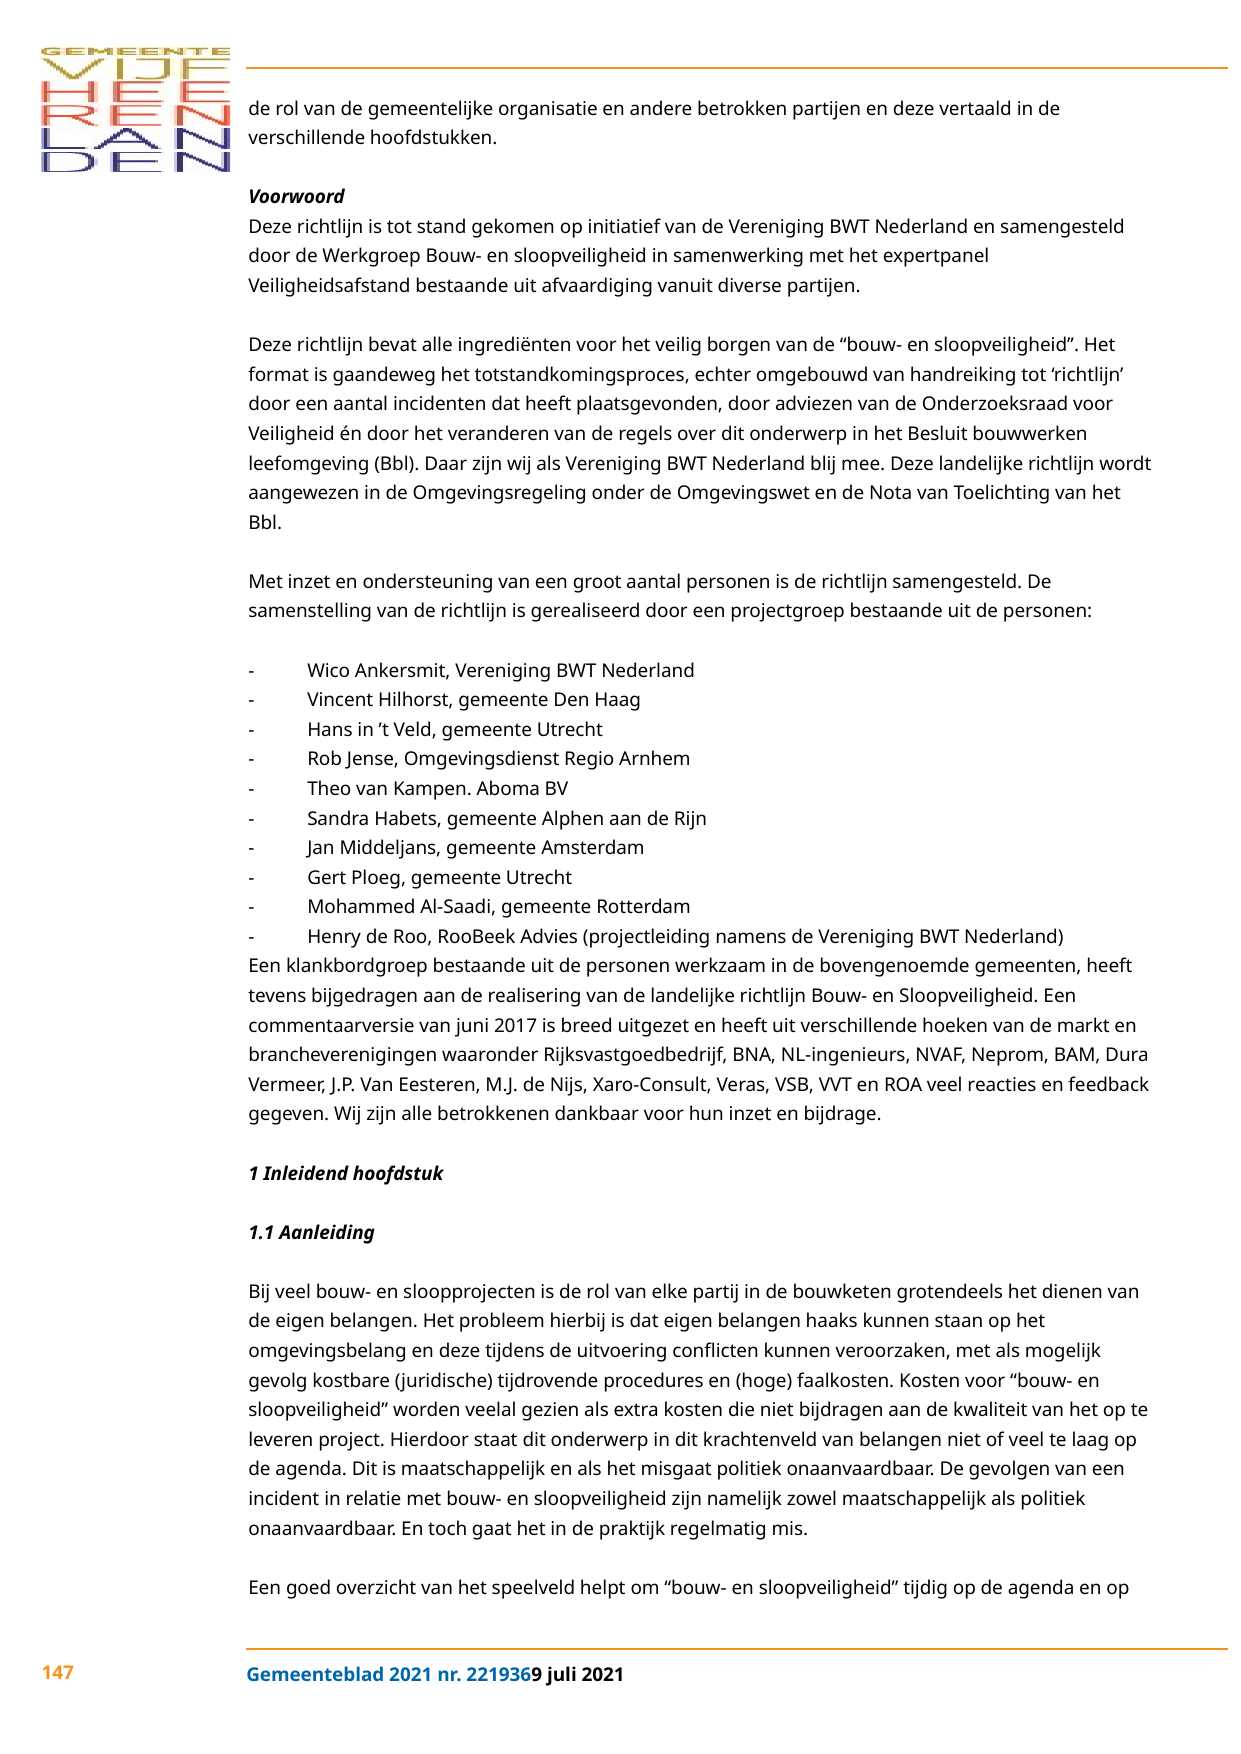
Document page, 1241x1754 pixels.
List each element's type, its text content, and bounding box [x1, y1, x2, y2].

list Vincent Hilhorst, gemeente Den Haag [248, 686, 1152, 712]
text 1.1 Aanleiding [248, 1219, 1152, 1245]
text de rol van de gemeentelijke organisatie en andere betrokken partijen en deze vertaald in de verschillende hoofdstukken. [248, 95, 1152, 150]
list Henry de Roo, RooBeek Advies (projectleiding namens de Vereniging BWT Nederland) [248, 923, 1152, 949]
list Jan Middeljans, gemeente Amsterdam [248, 834, 1152, 860]
text Een klankbordgroep bestaande uit de personen werkzaam in de bovengenoemde gemeenten, heeft tevens bijgedragen aan de realisering van de landelijke richtlijn Bouw- en Sloopveiligheid. Een commentaarversie van juni 2017 is breed uitgezet en heeft uit verschillende hoeken van de markt en brancheverenigingen waaronder Rijksvastgoedbedrijf, BNA, NL-ingenieurs, NVAF, Neprom, BAM, Dura Vermeer, J.P. Van Eesteren, M.J. de Nijs, Xaro-Consult, Veras, VSB, VVT en ROA veel reacties en feedback gegeven. Wij zijn alle betrokkenen dankbaar voor hun inzet en bijdrage. [248, 953, 1152, 1126]
list Rob Jense, Omgevingsdienst Regio Arnhem [248, 746, 1152, 771]
text Bij veel bouw- en sloopprojecten is de rol van elke partij in de bouwketen grotendeels het dienen van de eigen belangen. Het probleem hierbij is dat eigen belangen haaks kunnen staan op het omgevingsbelang en deze tijdens de uitvoering conflicten kunnen veroorzaken, met als mogelijk gevolg kostbare (juridische) tijdrovende procedures en (hoge) faalkosten. Kosten voor “bouw- en sloopveiligheid” worden veelal gezien als extra kosten die niet bijdragen aan de kwaliteit van het op te leveren project. Hierdoor staat dit onderwerp in dit krachtenveld van belangen niet of veel te laag op de agenda. Dit is maatschappelijk en als het misgaat politiek onaanvaardbaar. De gevolgen van een incident in relatie met bouw- en sloopveiligheid zijn namelijk zowel maatschappelijk als politiek onaanvaardbaar. En toch gaat het in de praktijk regelmatig mis. [248, 1278, 1152, 1541]
list Wico Ankersmit, Vereniging BWT Nederland [248, 657, 1152, 683]
text Een goed overzicht van het speelveld helpt om “bouw- en sloopveiligheid” tijdig op de agenda en op [248, 1574, 1152, 1600]
text 1 Inleidend hoofdstuk [248, 1160, 1152, 1186]
text Deze richtlijn is tot stand gekomen op initiatief van de Vereniging BWT Nederland en samengesteld door de Werkgroep Bouw- en sloopveiligheid in samenwerking met het expertpanel Veiligheidsafstand bestaande uit afvaardiging vanuit diverse partijen. [248, 213, 1152, 298]
text Met inzet en ondersteuning van een groot aantal personen is de richtlijn samengesteld. De samenstelling van de richtlijn is gerealiseerd door een projectgroep bestaande uit de personen: [248, 568, 1152, 623]
text Deze richtlijn bevat alle ingrediënten voor het veilig borgen van de “bouw- en sloopveiligheid”. Het format is gaandeweg het totstandkomingsproces, echter omgebouwd van handreiking tot ‘richtlijn’ door een aantal incidenten dat heeft plaatsgevonden, door adviezen van de Onderzoeksraad voor Veiligheid én door het veranderen van de regels over dit onderwerp in het Besluit bouwwerken leefomgeving (Bbl). Daar zijn wij als Vereniging BWT Nederland blij mee. Deze landelijke richtlijn wordt aangewezen in de Omgevingsregeling onder de Omgevingswet en de Nota van Toelichting van het Bbl. [248, 331, 1152, 535]
list Sandra Habets, gemeente Alphen aan de Rijn [248, 805, 1152, 831]
picture [41, 47, 231, 172]
list Hans in ’t Veld, gemeente Utrecht [248, 716, 1152, 742]
list Gert Ploeg, gemeente Utrecht [248, 864, 1152, 890]
text Voorwoord [248, 183, 1152, 209]
list Theo van Kampen. Aboma BV [248, 775, 1152, 801]
list Mohammed Al-Saadi, gemeente Rotterdam [248, 893, 1152, 919]
